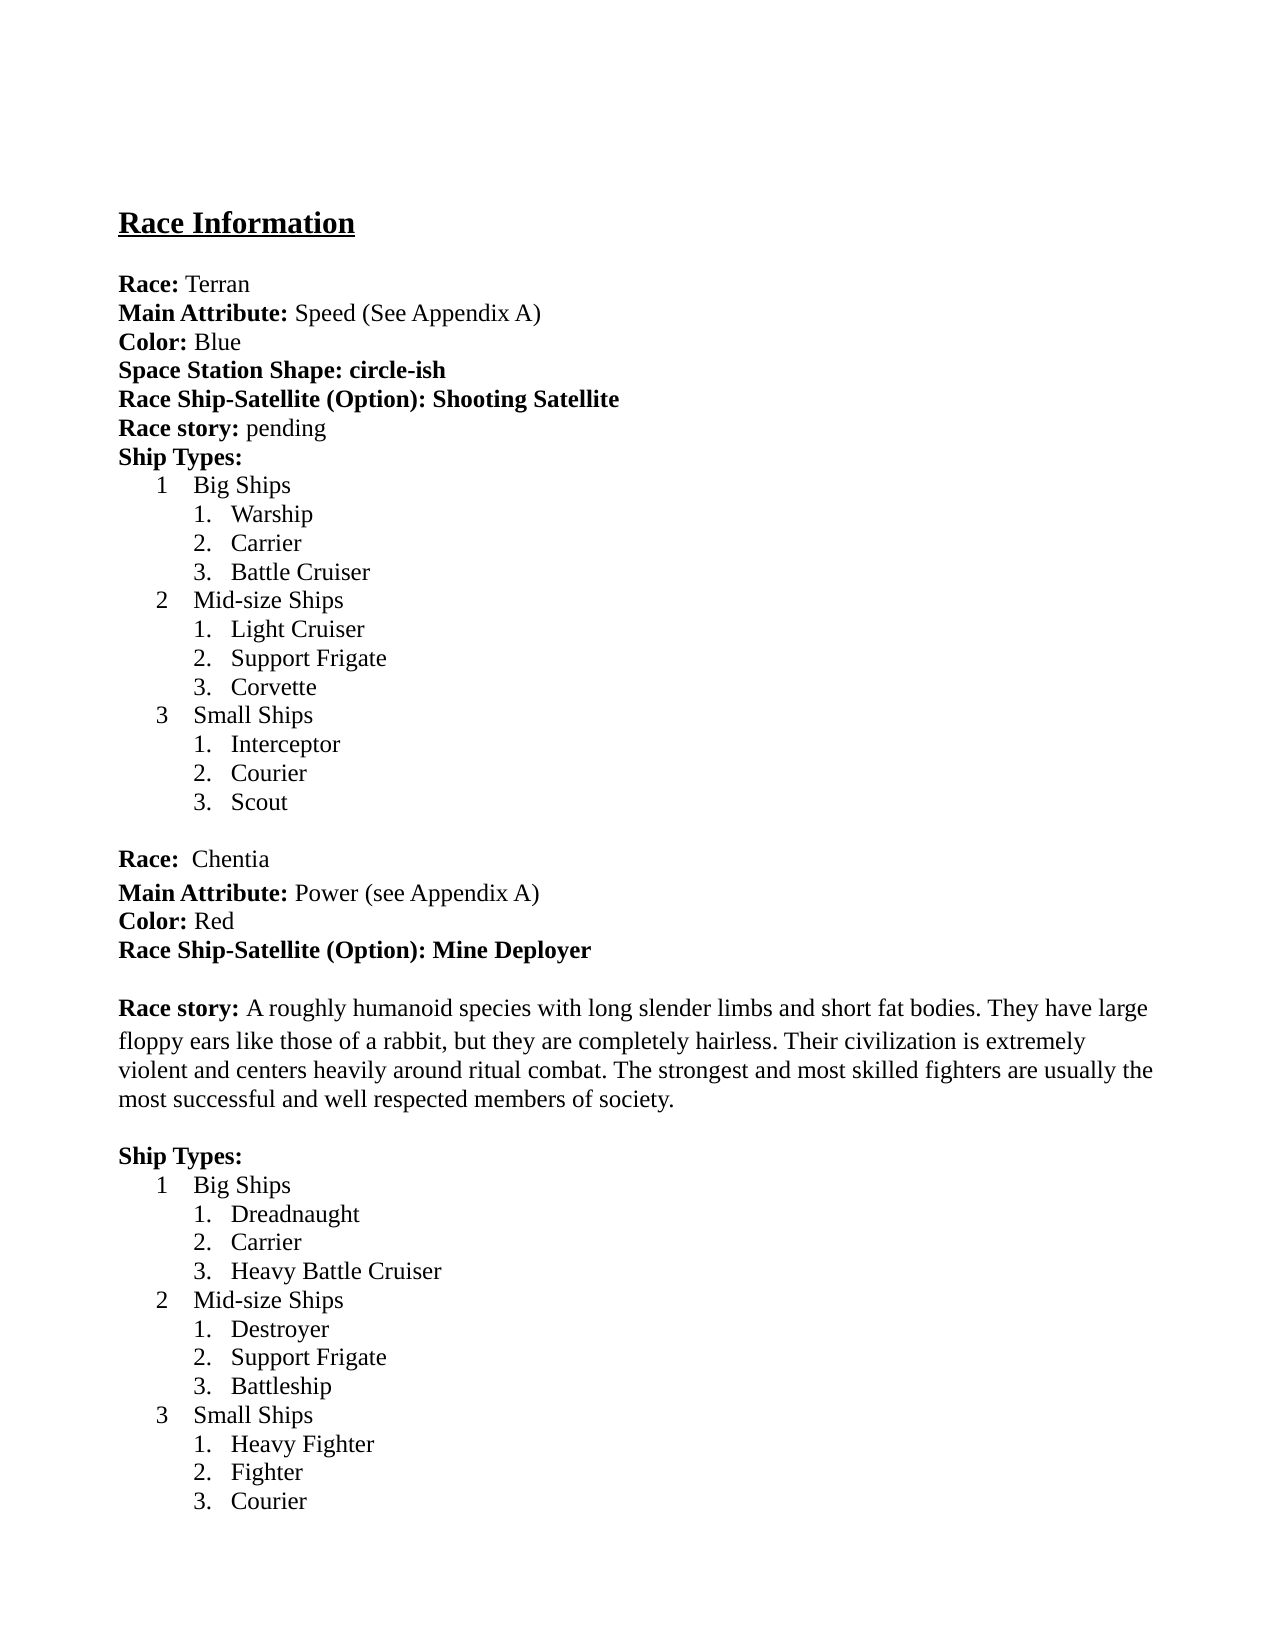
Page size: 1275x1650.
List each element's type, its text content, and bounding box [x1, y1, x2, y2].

list Destroyer [193, 1314, 1157, 1342]
list Mid-size Ships [156, 585, 1157, 614]
list Light Cruiser [193, 614, 1157, 643]
text Space Station Shape: circle-ish [118, 355, 1157, 384]
text Race: Terran [118, 269, 1157, 298]
text Race story: pending [118, 413, 1157, 442]
text Main Attribute: Speed (See Appendix A) [118, 298, 1157, 327]
list Carrier [193, 1227, 1157, 1256]
list Dreadnaught [193, 1199, 1157, 1227]
text Color: Red [118, 906, 1157, 935]
list Big Ships [156, 1170, 1157, 1199]
list Support Frigate [193, 1342, 1157, 1371]
text Color: Blue [118, 327, 1157, 355]
list Interceptor [193, 729, 1157, 758]
list Small Ships [156, 1400, 1157, 1429]
list Courier [193, 758, 1157, 787]
list Big Ships [156, 470, 1157, 499]
list Fighter [193, 1457, 1157, 1486]
text Ship Types: [118, 442, 1157, 470]
list Mid-size Ships [156, 1285, 1157, 1314]
list Carrier [193, 528, 1157, 557]
text Main Attribute: Power (see Appendix A) [118, 878, 1157, 906]
text Race Ship-Satellite (Option): Mine Deployer [118, 935, 1157, 964]
list Heavy Battle Cruiser [193, 1256, 1157, 1285]
text Race: ﻿Chentia [118, 844, 1157, 878]
text Race Ship-Satellite (Option): Shooting Satellite [118, 384, 1157, 413]
list Support Frigate [193, 643, 1157, 672]
list Small Ships [156, 700, 1157, 729]
text Race Information [118, 204, 1157, 240]
list Scout [193, 787, 1157, 815]
list Battle Cruiser [193, 557, 1157, 585]
text Race story: ﻿A roughly humanoid species with long slender limbs and short fat bodies. They have large floppy ears like those of a rabbit, but they are completely hairless. Their civilization is extremely violent and centers heavily around ritual combat. The strongest and most skilled fighters are usually the most successful and well respected members of society. [118, 993, 1157, 1112]
list Battleship [193, 1371, 1157, 1400]
list Warship [193, 499, 1157, 528]
text Ship Types: [118, 1141, 1157, 1170]
list Corvette [193, 672, 1157, 700]
list Courier [193, 1486, 1157, 1515]
list Heavy Fighter [193, 1429, 1157, 1457]
